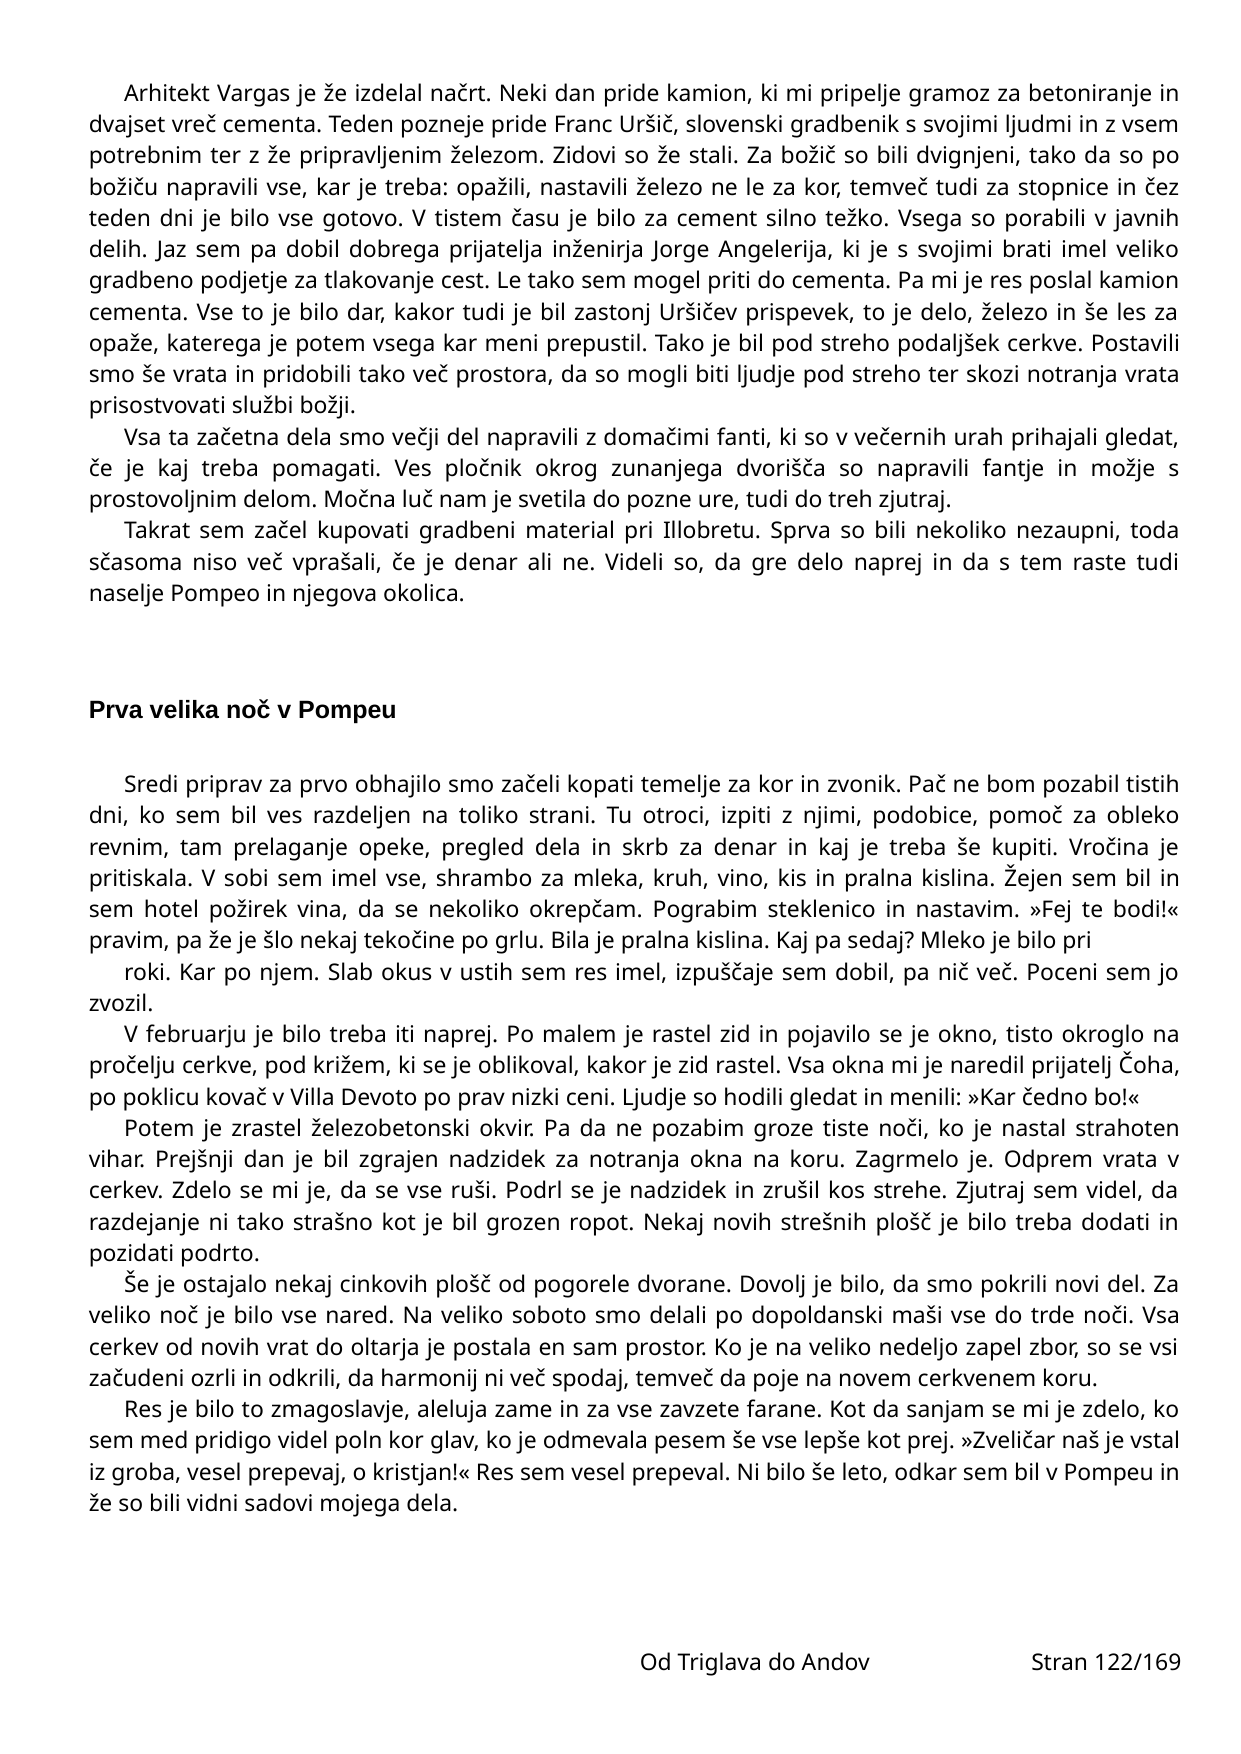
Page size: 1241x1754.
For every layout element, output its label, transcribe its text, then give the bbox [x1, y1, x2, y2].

text Vsa ta začetna dela smo večji del napravili z domačimi fanti, ki so v večernih urah prihajali gledat, če je kaj treba pomagati. Ves pločnik okrog zunanjega dvorišča so napravili fantje in možje s prostovoljnim delom. Močna luč nam je svetila do pozne ure, tudi do treh zjutraj. [88, 421, 1181, 514]
text Res je bilo to zmagoslavje, aleluja zame in za vse zavzete farane. Kot da sanjam se mi je zdelo, ko sem med pridigo videl poln kor glav, ko je odmevala pesem še vse lepše kot prej. »Zveličar naš je vstal iz groba, vesel prepevaj, o kristjan!« Res sem vesel prepeval. Ni bilo še leto, odkar sem bil v Pompeu in že so bili vidni sadovi mojega dela. [88, 1393, 1181, 1518]
text roki. Kar po njem. Slab okus v ustih sem res imel, izpuščaje sem dobil, pa nič več. Poceni sem jo zvozil. [88, 956, 1181, 1018]
text V februarju je bilo treba iti naprej. Po malem je rastel zid in pojavilo se je okno, tisto okroglo na pročelju cerkve, pod križem, ki se je oblikoval, kakor je zid rastel. Vsa okna mi je naredil prijatelj Čoha, po poklicu kovač v Villa Devoto po prav nizki ceni. Ljudje so hodili gledat in menili: »Kar čedno bo!« [88, 1018, 1181, 1112]
subtitle Prva velika noč v Pompeu [88, 696, 1181, 724]
text Še je ostajalo nekaj cinkovih plošč od pogorele dvorane. Dovolj je bilo, da smo pokrili novi del. Za veliko noč je bilo vse nared. Na veliko soboto smo delali po dopoldanski maši vse do trde noči. Vsa cerkev od novih vrat do oltarja je postala en sam prostor. Ko je na veliko nedeljo zapel zbor, so se vsi začudeni ozrli in odkrili, da harmonij ni več spodaj, temveč da poje na novem cerkvenem koru. [88, 1268, 1181, 1393]
text Potem je zrastel železobetonski okvir. Pa da ne pozabim groze tiste noči, ko je nastal strahoten vihar. Prejšnji dan je bil zgrajen nadzidek za notranja okna na koru. Zagrmelo je. Odprem vrata v cerkev. Zdelo se mi je, da se vse ruši. Podrl se je nadzidek in zrušil kos strehe. Zjutraj sem videl, da razdejanje ni tako strašno kot je bil grozen ropot. Nekaj novih strešnih plošč je bilo treba dodati in pozidati podrto. [88, 1112, 1181, 1268]
text Sredi priprav za prvo obhajilo smo začeli kopati temelje za kor in zvonik. Pač ne bom pozabil tistih dni, ko sem bil ves razdeljen na toliko strani. Tu otroci, izpiti z njimi, podobice, pomoč za obleko revnim, tam prelaganje opeke, pregled dela in skrb za denar in kaj je treba še kupiti. Vročina je pritiskala. V sobi sem imel vse, shrambo za mleka, kruh, vino, kis in pralna kislina. Žejen sem bil in sem hotel požirek vina, da se nekoliko okrepčam. Pograbim steklenico in nastavim. »Fej te bodi!« pravim, pa že je šlo nekaj tekočine po grlu. Bila je pralna kislina. Kaj pa sedaj? Mleko je bilo pri [88, 768, 1181, 956]
text Takrat sem začel kupovati gradbeni material pri Illobretu. Sprva so bili nekoliko nezaupni, toda sčasoma niso več vprašali, če je denar ali ne. Videli so, da gre delo naprej in da s tem raste tudi naselje Pompeo in njegova okolica. [88, 514, 1181, 608]
text Arhitekt Vargas je že izdelal načrt. Neki dan pride kamion, ki mi pripelje gramoz za betoniranje in dvajset vreč cementa. Teden pozneje pride Franc Uršič, slovenski gradbenik s svojimi ljudmi in z vsem potrebnim ter z že pripravljenim železom. Zidovi so že stali. Za božič so bili dvignjeni, tako da so po božiču napravili vse, kar je treba: opažili, nastavili železo ne le za kor, temveč tudi za stopnice in čez teden dni je bilo vse gotovo. V tistem času je bilo za cement silno težko. Vsega so porabili v javnih delih. Jaz sem pa dobil dobrega prijatelja inženirja Jorge Angelerija, ki je s svojimi brati imel veliko gradbeno podjetje za tlakovanje cest. Le tako sem mogel priti do cementa. Pa mi je res poslal kamion cementa. Vse to je bilo dar, kakor tudi je bil zastonj Uršičev prispevek, to je delo, železo in še les za opaže, katerega je potem vsega kar meni prepustil. Tako je bil pod streho podaljšek cerkve. Postavili smo še vrata in pridobili tako več prostora, da so mogli biti ljudje pod streho ter skozi notranja vrata prisostvovati službi božji. [88, 77, 1181, 421]
